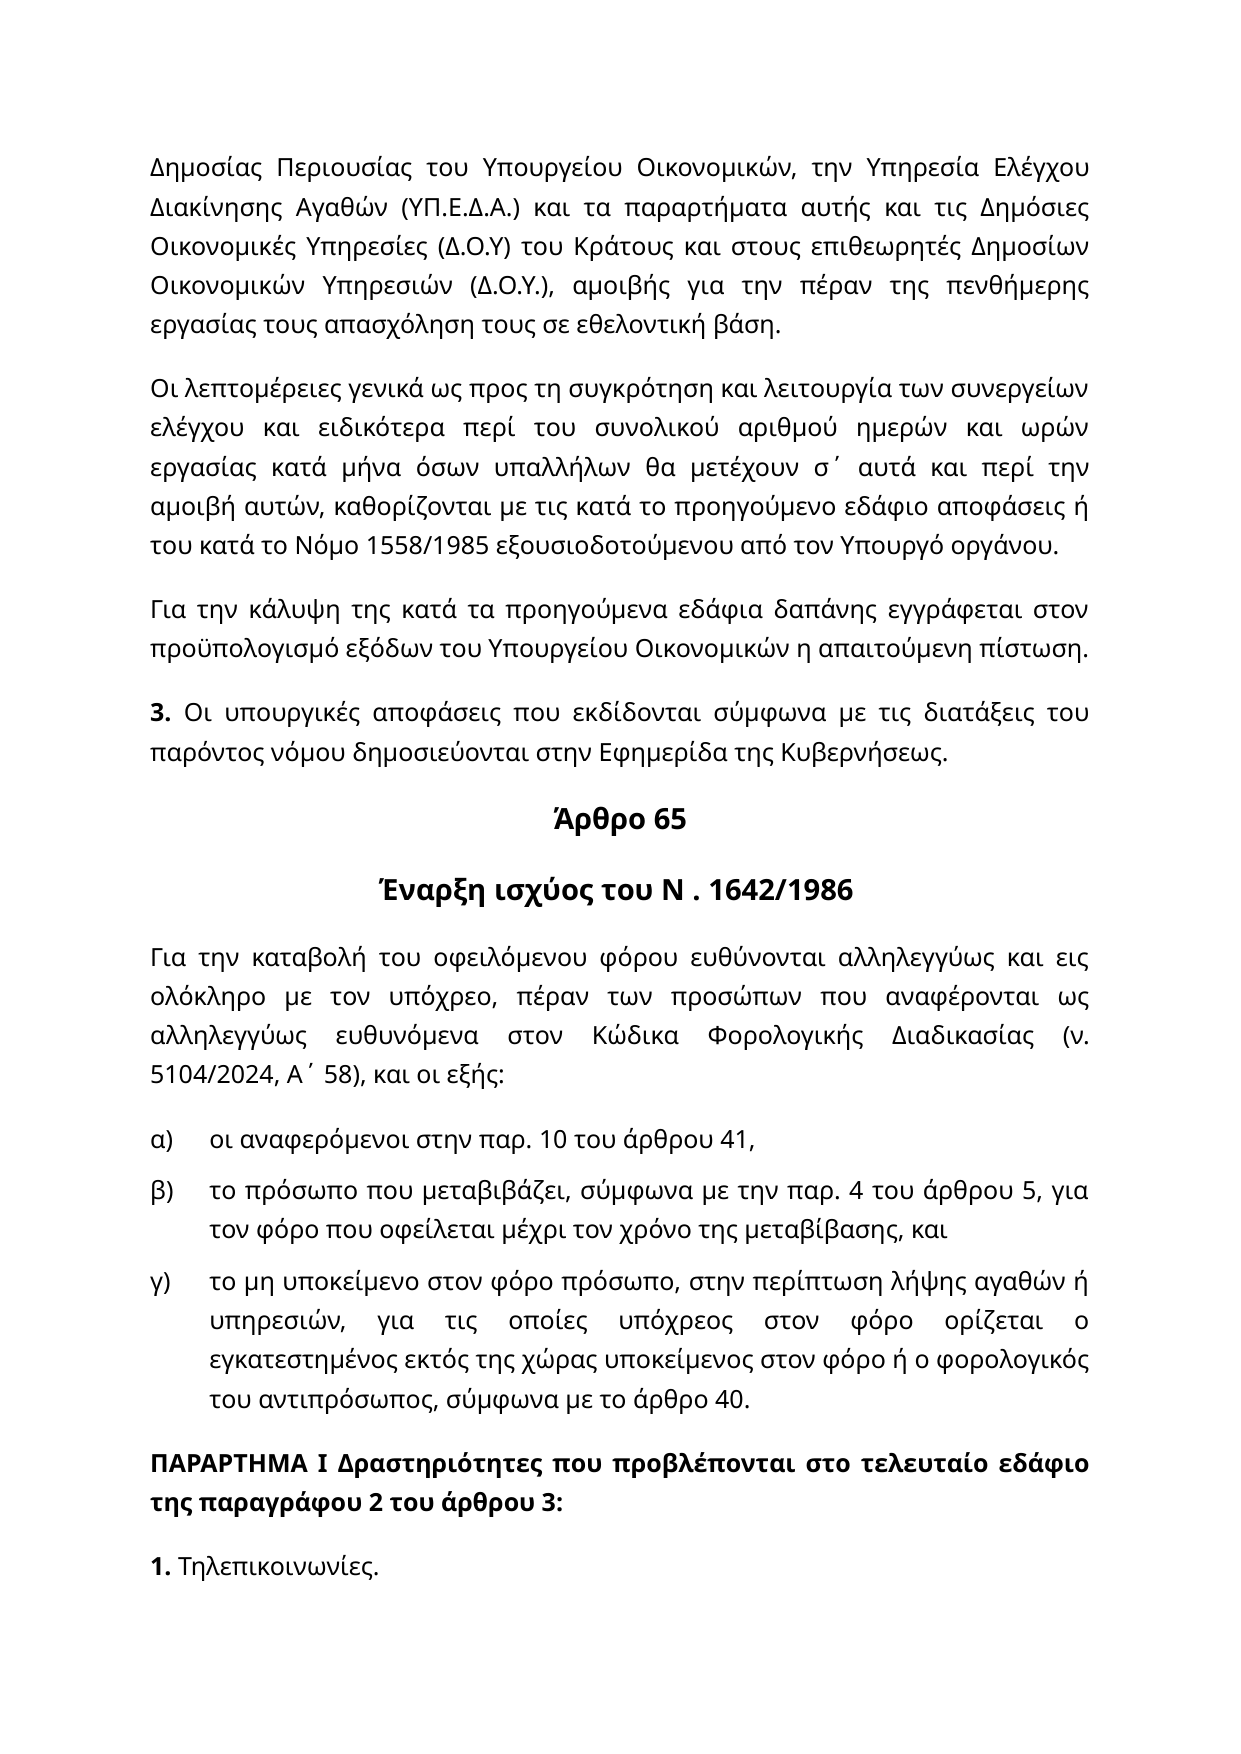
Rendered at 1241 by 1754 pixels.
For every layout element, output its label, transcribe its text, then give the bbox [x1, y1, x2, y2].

text 3. Οι υπουργικές αποφάσεις που εκδίδονται σύμφωνα με τις διατάξεις του παρόντος νόμου δημοσιεύονται στην Εφημερίδα της Κυβερνήσεως. [150, 695, 1090, 768]
text 1. Τηλεπικοινωνίες. [150, 1549, 1090, 1583]
text Δημοσίας Περιουσίας του Υπουργείου Οικονομικών, την Υπηρεσία Ελέγχου Διακίνησης Αγαθών (ΥΠ.Ε.Δ.Α.) και τα παραρτήματα αυτής και τις Δημόσιες Οικονομικές Υπηρεσίες (Δ.Ο.Υ) του Κράτους και στους επιθεωρητές Δημοσίων Οικονομικών Υπηρεσιών (Δ.Ο.Υ.), αμοιβής για την πέραν της πενθήμερης εργασίας τους απασχόληση τους σε εθελοντική βάση. [150, 150, 1090, 341]
list β) το πρόσωπο που μεταβιβάζει, σύμφωνα με την παρ. 4 του άρθρου 5, για τον φόρο που οφείλεται μέχρι τον χρόνο της μεταβίβασης, και [150, 1173, 1090, 1246]
subtitle Έναρξη ισχύος του Ν . 1642/1986 [150, 869, 1090, 909]
list α) οι αναφερόμενοι στην παρ. 10 του άρθρου 41, [150, 1121, 1090, 1155]
text ΠΑΡΑΡΤΗΜΑ Ι Δραστηριότητες που προβλέπονται στο τελευταίο εδάφιο της παραγράφου 2 του άρθρου 3: [150, 1445, 1090, 1519]
subtitle Άρθρο 65 [150, 798, 1090, 838]
list γ) το μη υποκείμενο στον φόρο πρόσωπο, στην περίπτωση λήψης αγαθών ή υπηρεσιών, για τις οποίες υπόχρεος στον φόρο ορίζεται ο εγκατεστημένος εκτός της χώρας υποκείμενος στον φόρο ή ο φορολογικός του αντιπρόσωπος, σύμφωνα με το άρθρο 40. [150, 1264, 1090, 1415]
text Οι λεπτομέρειες γενικά ως προς τη συγκρότηση και λειτουργία των συνεργείων ελέγχου και ειδικότερα περί του συνολικού αριθμού ημερών και ωρών εργασίας κατά μήνα όσων υπαλλήλων θα μετέχουν σ΄ αυτά και περί την αμοιβή αυτών, καθορίζονται με τις κατά το προηγούμενο εδάφιο αποφάσεις ή του κατά το Νόμο 1558/1985 εξουσιοδοτούμενου από τον Υπουργό οργάνου. [150, 371, 1090, 562]
text Για την κάλυψη της κατά τα προηγούμενα εδάφια δαπάνης εγγράφεται στον προϋπολογισμό εξόδων του Υπουργείου Οικονομικών η απαιτούμενη πίστωση. [150, 592, 1090, 665]
text Για την καταβολή του οφειλόμενου φόρου ευθύνονται αλληλεγγύως και εις ολόκληρο με τον υπόχρεο, πέραν των προσώπων που αναφέρονται ως αλληλεγγύως ευθυνόμενα στον Κώδικα Φορολογικής Διαδικασίας (ν. 5104/2024, Α΄ 58), και οι εξής: [150, 939, 1090, 1091]
